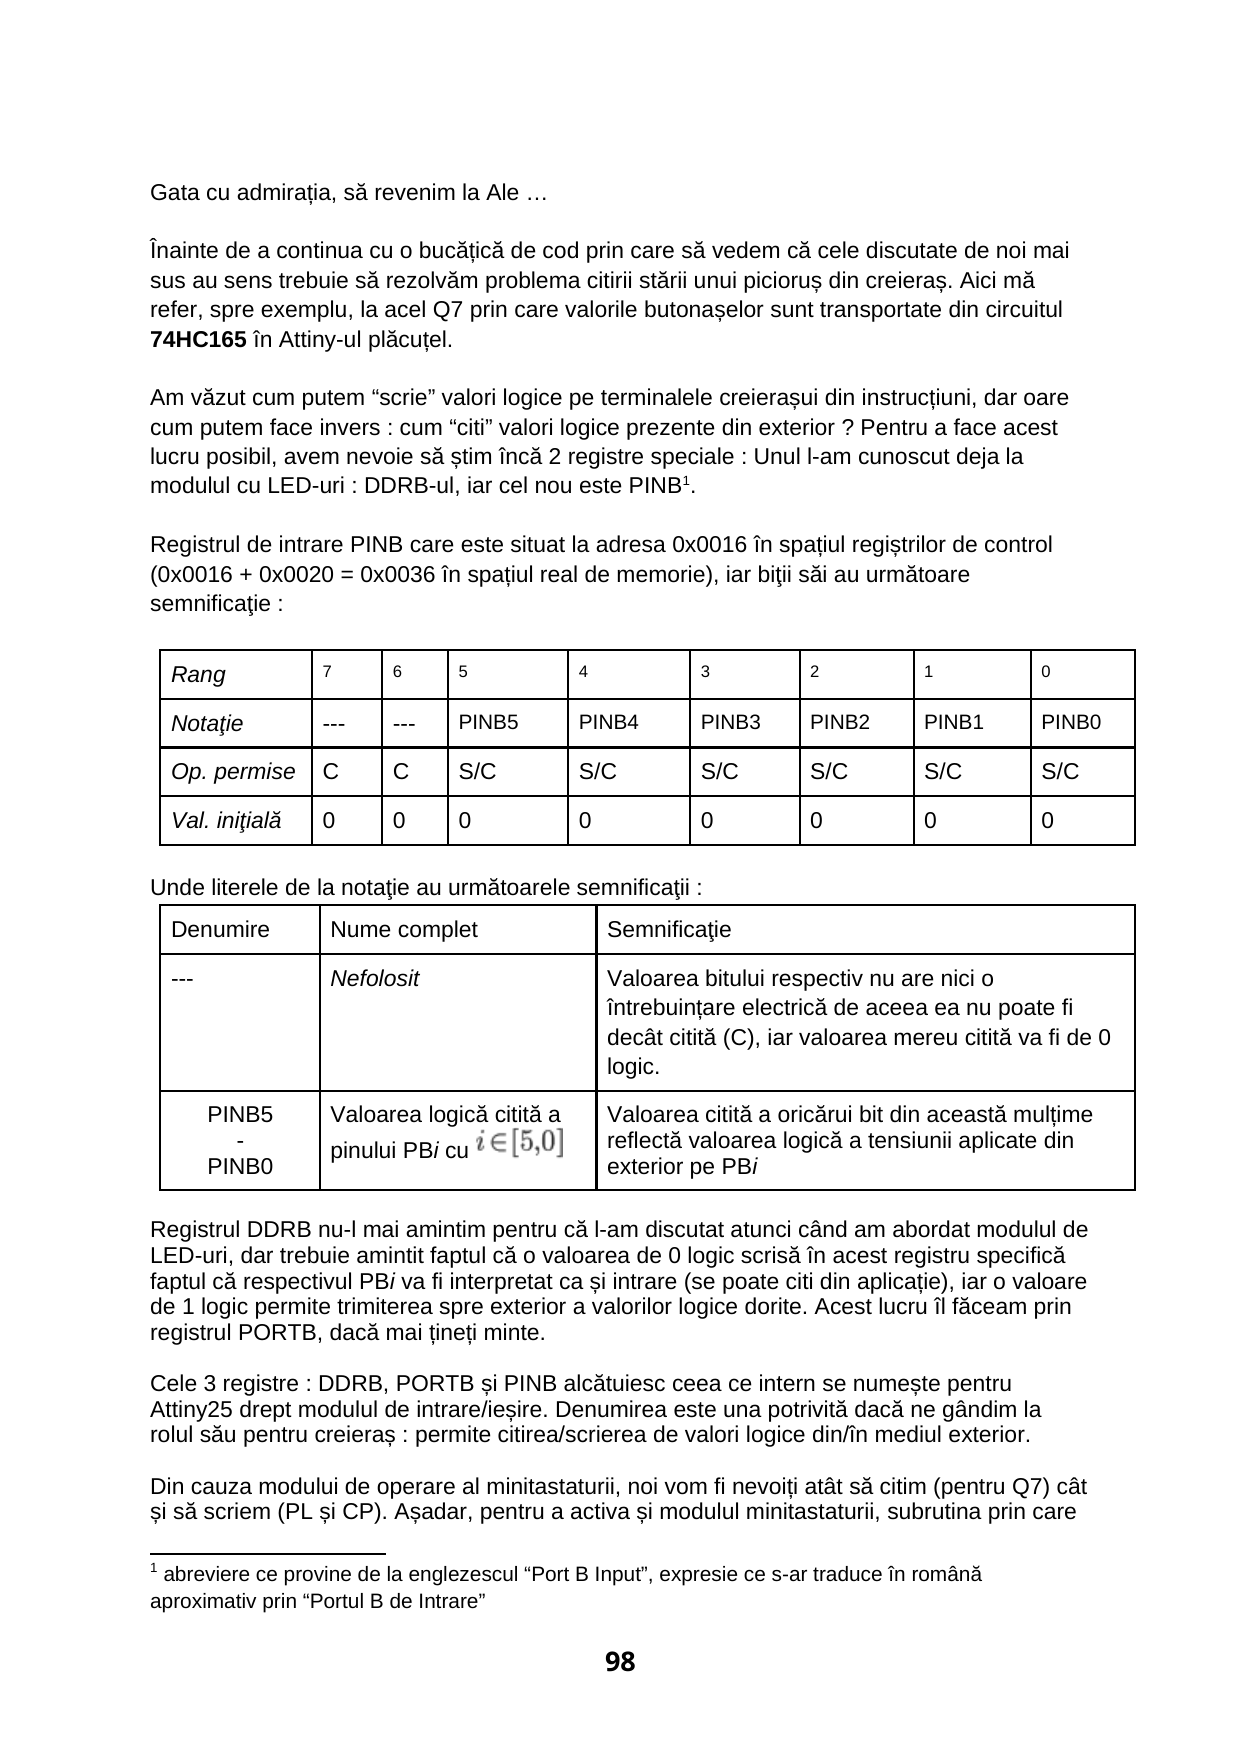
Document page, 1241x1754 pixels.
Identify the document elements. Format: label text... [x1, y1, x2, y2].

text abreviere ce provine de la englezescul “Port B Input”, expresie ce s-ar traduce în română aproximativ prin “Portul B de Intrare” [150, 1561, 1091, 1613]
table_cell C [383, 749, 447, 795]
table_cell PINB1 [915, 700, 1030, 746]
table_header Denumire [161, 906, 319, 953]
table_cell 0 [569, 797, 689, 843]
table_cell S/C [1032, 749, 1134, 795]
picture [475, 1127, 563, 1159]
table_header Nume complet [321, 906, 595, 953]
table_header 0 [1032, 651, 1134, 698]
table_cell S/C [569, 749, 689, 795]
table_cell --- [161, 955, 319, 1089]
table_header 3 [691, 651, 799, 698]
table_cell 0 [383, 797, 447, 843]
table_cell Valoarea bitului respectiv nu are nici o întrebuințare electrică de aceea ea nu poate fi decât citită (C), iar valoarea mereu citită va fi de 0 logic. [598, 955, 1134, 1089]
table_cell PINB5 [449, 700, 567, 746]
table_header 1 [915, 651, 1030, 698]
text Înainte de a continua cu o bucățică de cod prin care să vedem că cele discutate de noi mai sus au sens trebuie să rezolvăm problema citirii stării unui picioruș din creieraș. Aici mă refer, spre exemplu, la acel Q7 prin care valorile butonașelor sunt transportate din circuitul 74HC165 în Attiny-ul plăcuțel. [150, 238, 1091, 352]
table_header 6 [383, 651, 447, 698]
text Gata cu admirația, să revenim la Ale … [150, 179, 1091, 205]
table_header 2 [801, 651, 913, 698]
text Registrul DDRB nu-l mai amintim pentru că l-am discutat atunci când am abordat modulul de LED-uri, dar trebuie amintit faptul că o valoarea de 0 logic scrisă în acest registru specifică faptul că respectivul PBi va fi interpretat ca și intrare (se poate citi din aplicație), iar o valoare de 1 logic permite trimiterea spre exterior a valorilor logice dorite. Acest lucru îl făceam prin registrul PORTB, dacă mai țineți minte. [150, 1217, 1091, 1345]
table_cell Nefolosit [321, 955, 595, 1089]
table_cell PINB4 [569, 700, 689, 746]
table_cell Valoarea citită a oricărui bit din această mulțime reflectă valoarea logică a tensiunii aplicate din exterior pe PBi [598, 1092, 1134, 1189]
text Unde literele de la notaţie au următoarele semnificaţii : [150, 875, 1091, 901]
table_cell 0 [801, 797, 913, 843]
text Cele 3 registre : DDRB, PORTB și PINB alcătuiesc ceea ce intern se numește pentru Attiny25 drept modulul de intrare/ieșire. Denumirea este una potrivită dacă ne gândim la rolul său pentru creieraș : permite citirea/scrierea de valori logice din/în mediul exterior. [150, 1371, 1091, 1448]
table_cell S/C [691, 749, 799, 795]
table_cell 0 [915, 797, 1030, 843]
table_cell Notaţie [161, 700, 311, 746]
table_header Semnificaţie [598, 906, 1134, 953]
table_cell PINB3 [691, 700, 799, 746]
table_cell PINB5 - PINB0 [161, 1092, 319, 1189]
table_cell --- [313, 700, 381, 746]
table_cell PINB0 [1032, 700, 1134, 746]
table_cell 0 [691, 797, 799, 843]
table_cell Valoarea logică citită a pinului PBi cu [321, 1092, 595, 1189]
table_cell 0 [1032, 797, 1134, 843]
table_cell 0 [313, 797, 381, 843]
text Registrul de intrare PINB care este situat la adresa 0x0016 în spațiul regiștrilor de control (0x0016 + 0x0020 = 0x0036 în spațiul real de memorie), iar biţii săi au următoare semnificaţie : [150, 532, 1091, 616]
text Din cauza modului de operare al minitastaturii, noi vom fi nevoiți atât să citim (pentru Q7) cât și să scriem (PL și CP). Așadar, pentru a activa și modulul minitastaturii, subrutina prin care [150, 1473, 1091, 1524]
table_cell Op. permise [161, 749, 311, 795]
table_cell C [313, 749, 381, 795]
table_header Rang [161, 651, 311, 698]
table_cell S/C [915, 749, 1030, 795]
text Am văzut cum putem “scrie” valori logice pe terminalele creierașui din instrucțiuni, dar oare cum putem face invers : cum “citi” valori logice prezente din exterior ? Pentru a face acest lucru posibil, avem nevoie să știm încă 2 registre speciale : Unul l-am cunoscut deja la modulul cu LED-uri : DDRB-ul, iar cel nou este PINB. [150, 385, 1091, 499]
table_header 4 [569, 651, 689, 698]
table_cell Val. iniţială [161, 797, 311, 843]
table_cell S/C [449, 749, 567, 795]
table_cell 0 [449, 797, 567, 843]
table_cell PINB2 [801, 700, 913, 746]
table_cell S/C [801, 749, 913, 795]
table_header 7 [313, 651, 381, 698]
table_header 5 [449, 651, 567, 698]
table_cell --- [383, 700, 447, 746]
